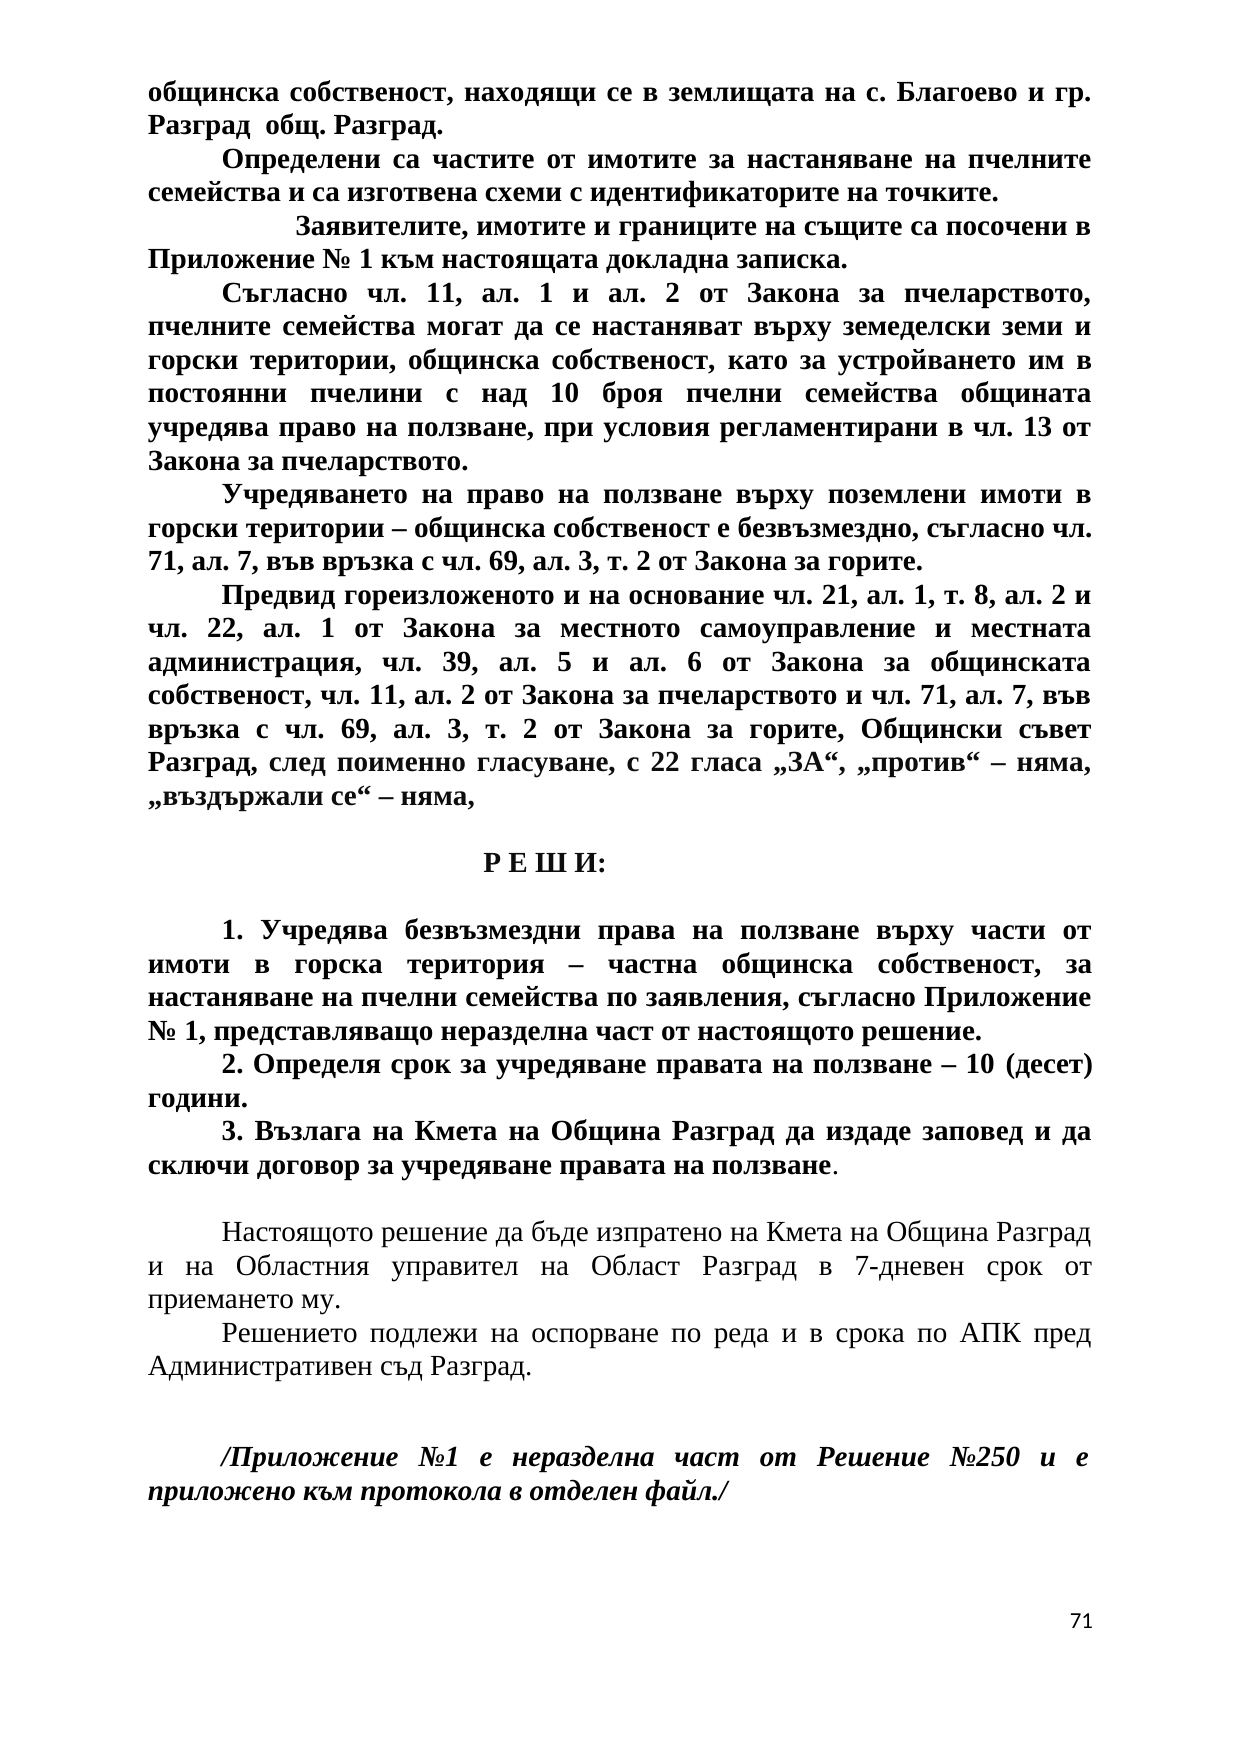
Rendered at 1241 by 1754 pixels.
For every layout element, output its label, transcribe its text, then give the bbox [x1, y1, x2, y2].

text общинска собственост, находящи се в землищата на с. Благоево и гр. Разград общ. Разград. [148, 74, 1093, 141]
text Съгласно чл. 11, ал. 1 и ал. 2 от Закона за пчеларството, пчелните семейства могат да се настаняват върху земеделски земи и горски територии, общинска собственост, като за устройването им в постоянни пчелини с над 10 броя пчелни семейства общината учредява право на ползване, при условия регламентирани в чл. 13 от Закона за пчеларството. [148, 275, 1093, 476]
text /Приложение №1 е неразделна част от Решение №250 и е приложено към протокола в отделен файл./ [148, 1439, 1093, 1506]
text Предвид гореизложеното и на основание чл. 21, ал. 1, т. 8, ал. 2 и чл. 22, ал. 1 от Закона за местното самоуправление и местната администрация, чл. 39, ал. 5 и ал. 6 от Закона за общинската собственост, чл. 11, ал. 2 от Закона за пчеларството и чл. 71, ал. 7, във връзка с чл. 69, ал. 3, т. 2 от Закона за горите, Общински съвет Разград, след поименно гласуване, с 22 гласа „ЗА“, „против“ – няма, „въздържали се“ – няма, [148, 577, 1093, 812]
text Заявителите, имотите и границите на същите са посочени в Приложение № 1 към настоящата докладна записка. [148, 208, 1093, 275]
text 1. Учредява безвъзмездни права на ползване върху части от имоти в горска територия – частна общинска собственост, за настаняване на пчелни семейства по заявления, съгласно Приложение № 1, представляващо неразделна част от настоящото решение. [148, 912, 1093, 1046]
text Определени са частите от имотите за настаняване на пчелните семейства и са изготвена схеми с идентификаторите на точките. [148, 141, 1093, 208]
text Учредяването на право на ползване върху поземлени имоти в горски територии – общинска собственост е безвъзмездно, съгласно чл. 71, ал. 7, във връзка с чл. 69, ал. 3, т. 2 от Закона за горите. [148, 476, 1093, 577]
text Настоящото решение да бъде изпратено на Кмета на Община Разград и на Областния управител на Област Разград в 7-дневен срок от приемането му. [148, 1214, 1093, 1315]
text 2. Определя срок за учредяване правата на ползване – 10 (десет) години. [148, 1046, 1093, 1113]
text Решението подлежи на оспорване по реда и в срока по АПК пред Административен съд Разград. [148, 1315, 1093, 1382]
text Р Е Ш И: [148, 845, 1093, 879]
text 3. Възлага на Кмета на Община Разград да издаде заповед и да сключи договор за учредяване правата на ползване. [148, 1113, 1093, 1181]
